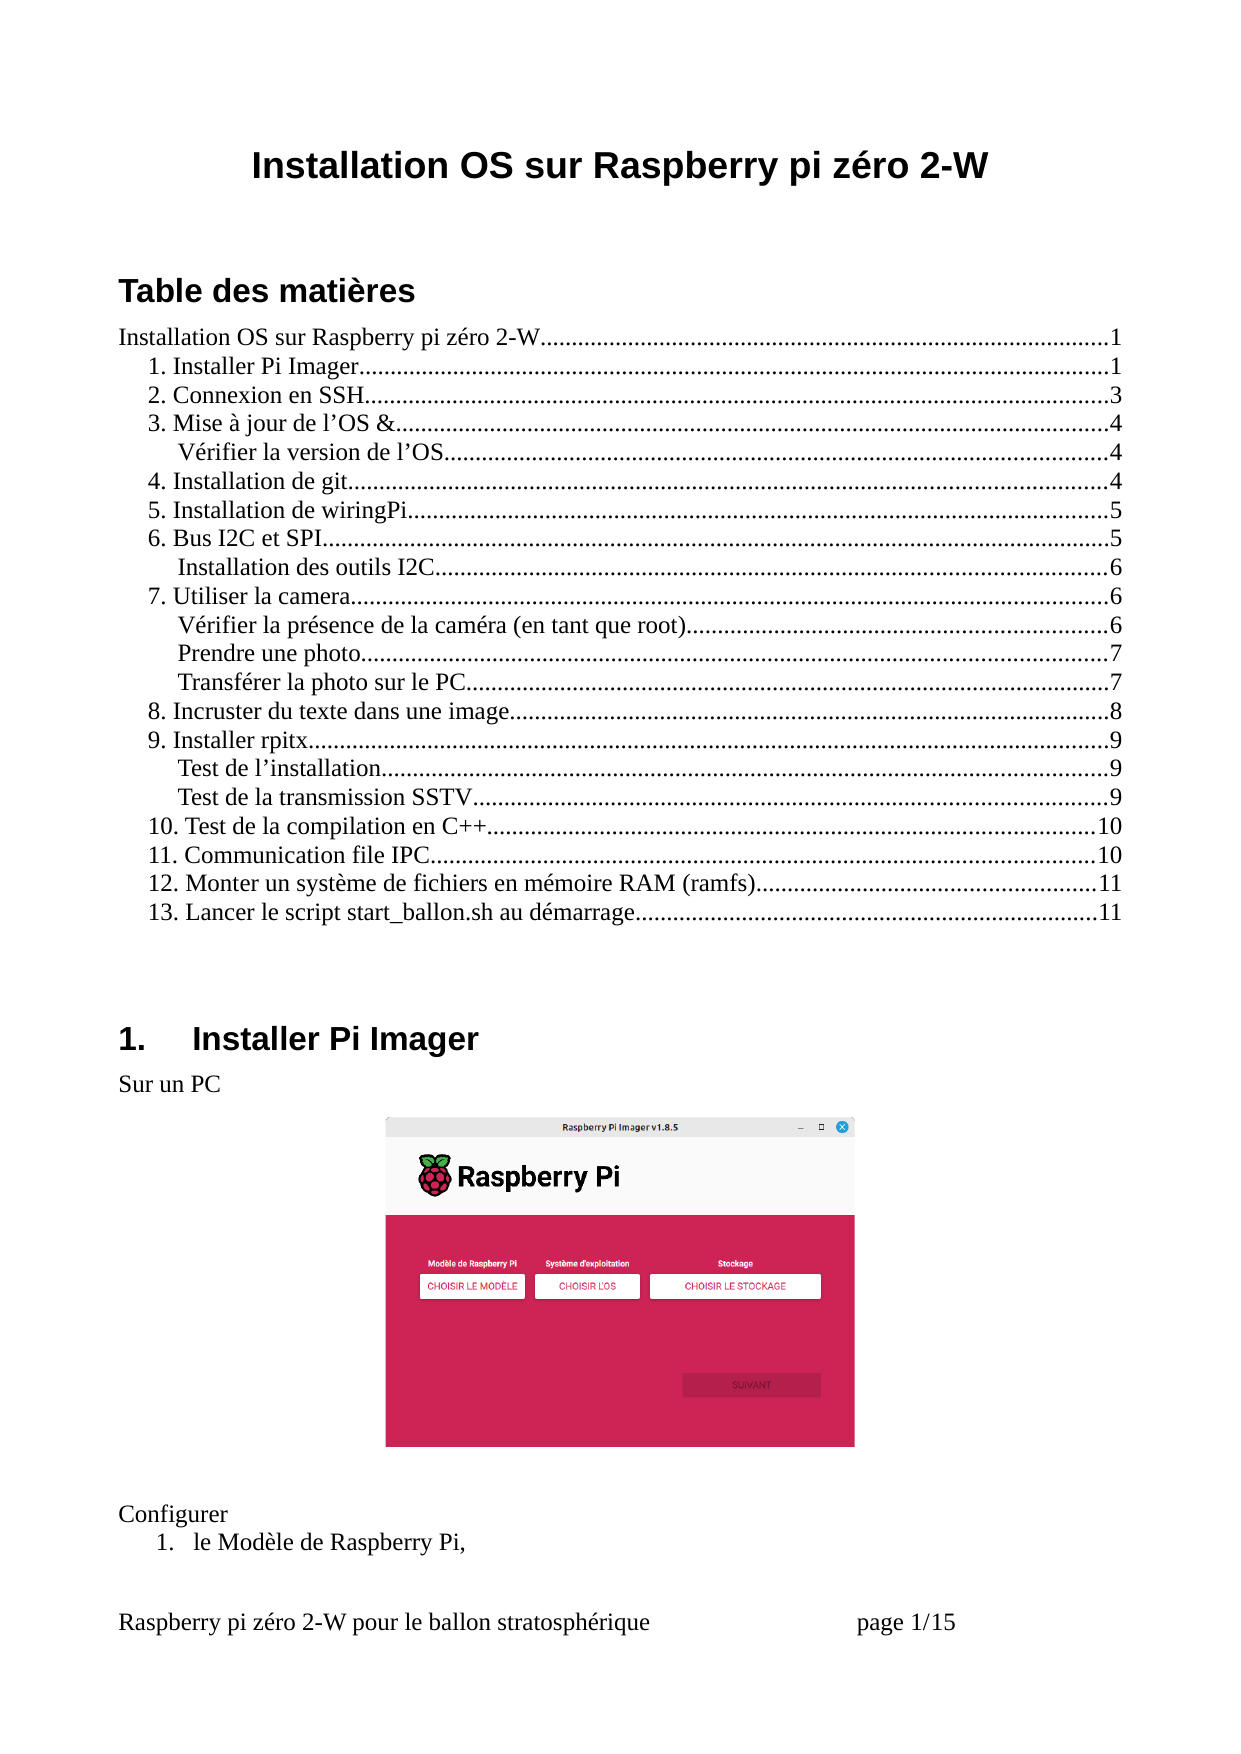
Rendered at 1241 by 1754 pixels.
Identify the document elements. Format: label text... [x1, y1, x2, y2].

text 3. Mise à jour de l’OS & 4 [148, 408, 1122, 437]
text Test de l’installation 9 [177, 753, 1122, 782]
picture [385, 1117, 855, 1447]
text 10. Test de la compilation en C++ 10 [148, 811, 1122, 840]
text Configurer [118, 1499, 1122, 1527]
text 1. Installer Pi Imager 1 [148, 351, 1122, 380]
text 5. Installation de wiringPi 5 [148, 495, 1122, 523]
subtitle Installer Pi Imager [118, 1019, 1122, 1057]
text Installation des outils I2C 6 [177, 552, 1122, 581]
text Sur un PC [118, 1069, 1122, 1098]
text 4. Installation de git 4 [148, 466, 1122, 495]
text Vérifier la version de l’OS 4 [177, 437, 1122, 466]
list le Modèle de Raspberry Pi, [156, 1527, 1122, 1556]
text 9. Installer rpitx 9 [148, 725, 1122, 753]
text 12. Monter un système de fichiers en mémoire RAM (ramfs) 11 [148, 868, 1122, 897]
text 7. Utiliser la camera 6 [148, 581, 1122, 610]
text 6. Bus I2C et SPI 5 [148, 523, 1122, 552]
text 11. Communication file IPC 10 [148, 840, 1122, 868]
text Installation OS sur Raspberry pi zéro 2-W 1 [118, 322, 1122, 351]
text Vérifier la présence de la caméra (en tant que root) 6 [177, 610, 1122, 638]
text 2. Connexion en SSH 3 [148, 380, 1122, 408]
text Test de la transmission SSTV 9 [177, 782, 1122, 811]
text 8. Incruster du texte dans une image 8 [148, 696, 1122, 725]
text Prendre une photo 7 [177, 638, 1122, 667]
text 13. Lancer le script start_ballon.sh au démarrage 11 [148, 897, 1122, 926]
subtitle Installation OS sur Raspberry pi zéro 2-W [118, 143, 1122, 186]
subtitle Table des matières [118, 271, 1122, 310]
text Transférer la photo sur le PC 7 [177, 667, 1122, 696]
